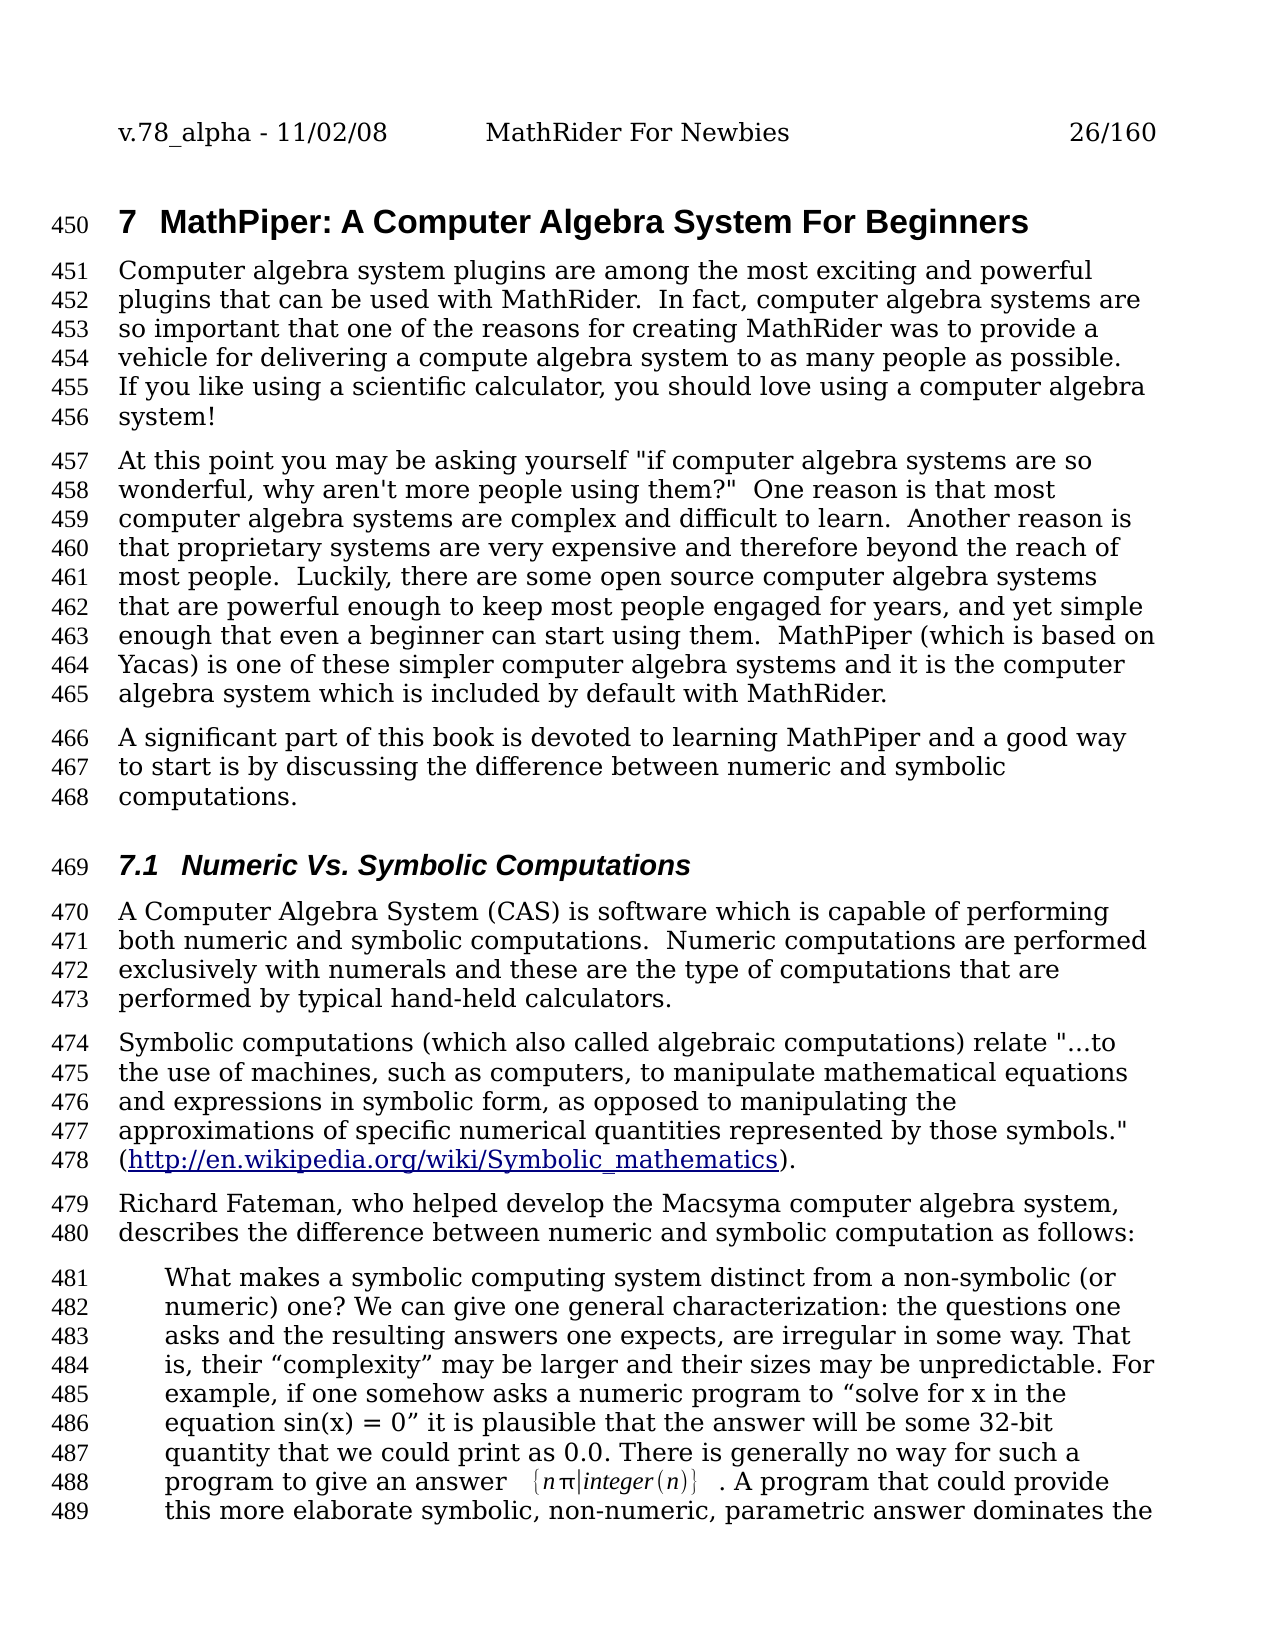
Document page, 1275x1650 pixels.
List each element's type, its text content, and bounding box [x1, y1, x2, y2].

text Richard Fateman, who helped develop the Macsyma computer algebra system, describes the difference between numeric and symbolic computation as follows: [118, 1189, 1157, 1248]
text A Computer Algebra System (CAS) is software which is capable of performing both numeric and symbolic computations. Numeric computations are performed exclusively with numerals and these are the type of computations that are performed by typical hand-held calculators. [118, 897, 1157, 1014]
text A significant part of this book is devoted to learning MathPiper and a good way to start is by discussing the difference between numeric and symbolic computations. [118, 723, 1157, 811]
text Symbolic computations (which also called algebraic computations) relate "...to the use of machines, such as computers, to manipulate mathematical equations and expressions in symbolic form, as opposed to manipulating the approximations of specific numerical quantities represented by those symbols." (http://en.wikipedia.org/wiki/Symbolic_mathematics). [118, 1029, 1157, 1174]
subtitle Numeric Vs. Symbolic Computations [118, 848, 1157, 881]
subtitle MathPiper: A Computer Algebra System For Beginners [118, 202, 1157, 240]
text What makes a symbolic computing system distinct from a non-symbolic (or numeric) one? We can give one general characterization: the questions one asks and the resulting answers one expects, are irregular in some way. That is, their “complexity” may be larger and their sizes may be unpredictable. For example, if one somehow asks a numeric program to “solve for x in the equation sin(x) = 0” it is plausible that the answer will be some 32-bit quantity that we could print as 0.0. There is generally no way for such a program to give an answer . A program that could provide this more elaborate symbolic, non-numeric, parametric answer dominates the [164, 1263, 1157, 1525]
text At this point you may be asking yourself "if computer algebra systems are so wonderful, why aren't more people using them?" One reason is that most computer algebra systems are complex and difficult to learn. Another reason is that proprietary systems are very expensive and therefore beyond the reach of most people. Luckily, there are some open source computer algebra systems that are powerful enough to keep most people engaged for years, and yet simple enough that even a beginner can start using them. MathPiper (which is based on Yacas) is one of these simpler computer algebra systems and it is the computer algebra system which is included by default with MathRider. [118, 446, 1157, 708]
text Computer algebra system plugins are among the most exciting and powerful plugins that can be used with MathRider. In fact, computer algebra systems are so important that one of the reasons for creating MathRider was to provide a vehicle for delivering a compute algebra system to as many people as possible. If you like using a scientific calculator, you should love using a computer algebra system! [118, 256, 1157, 431]
